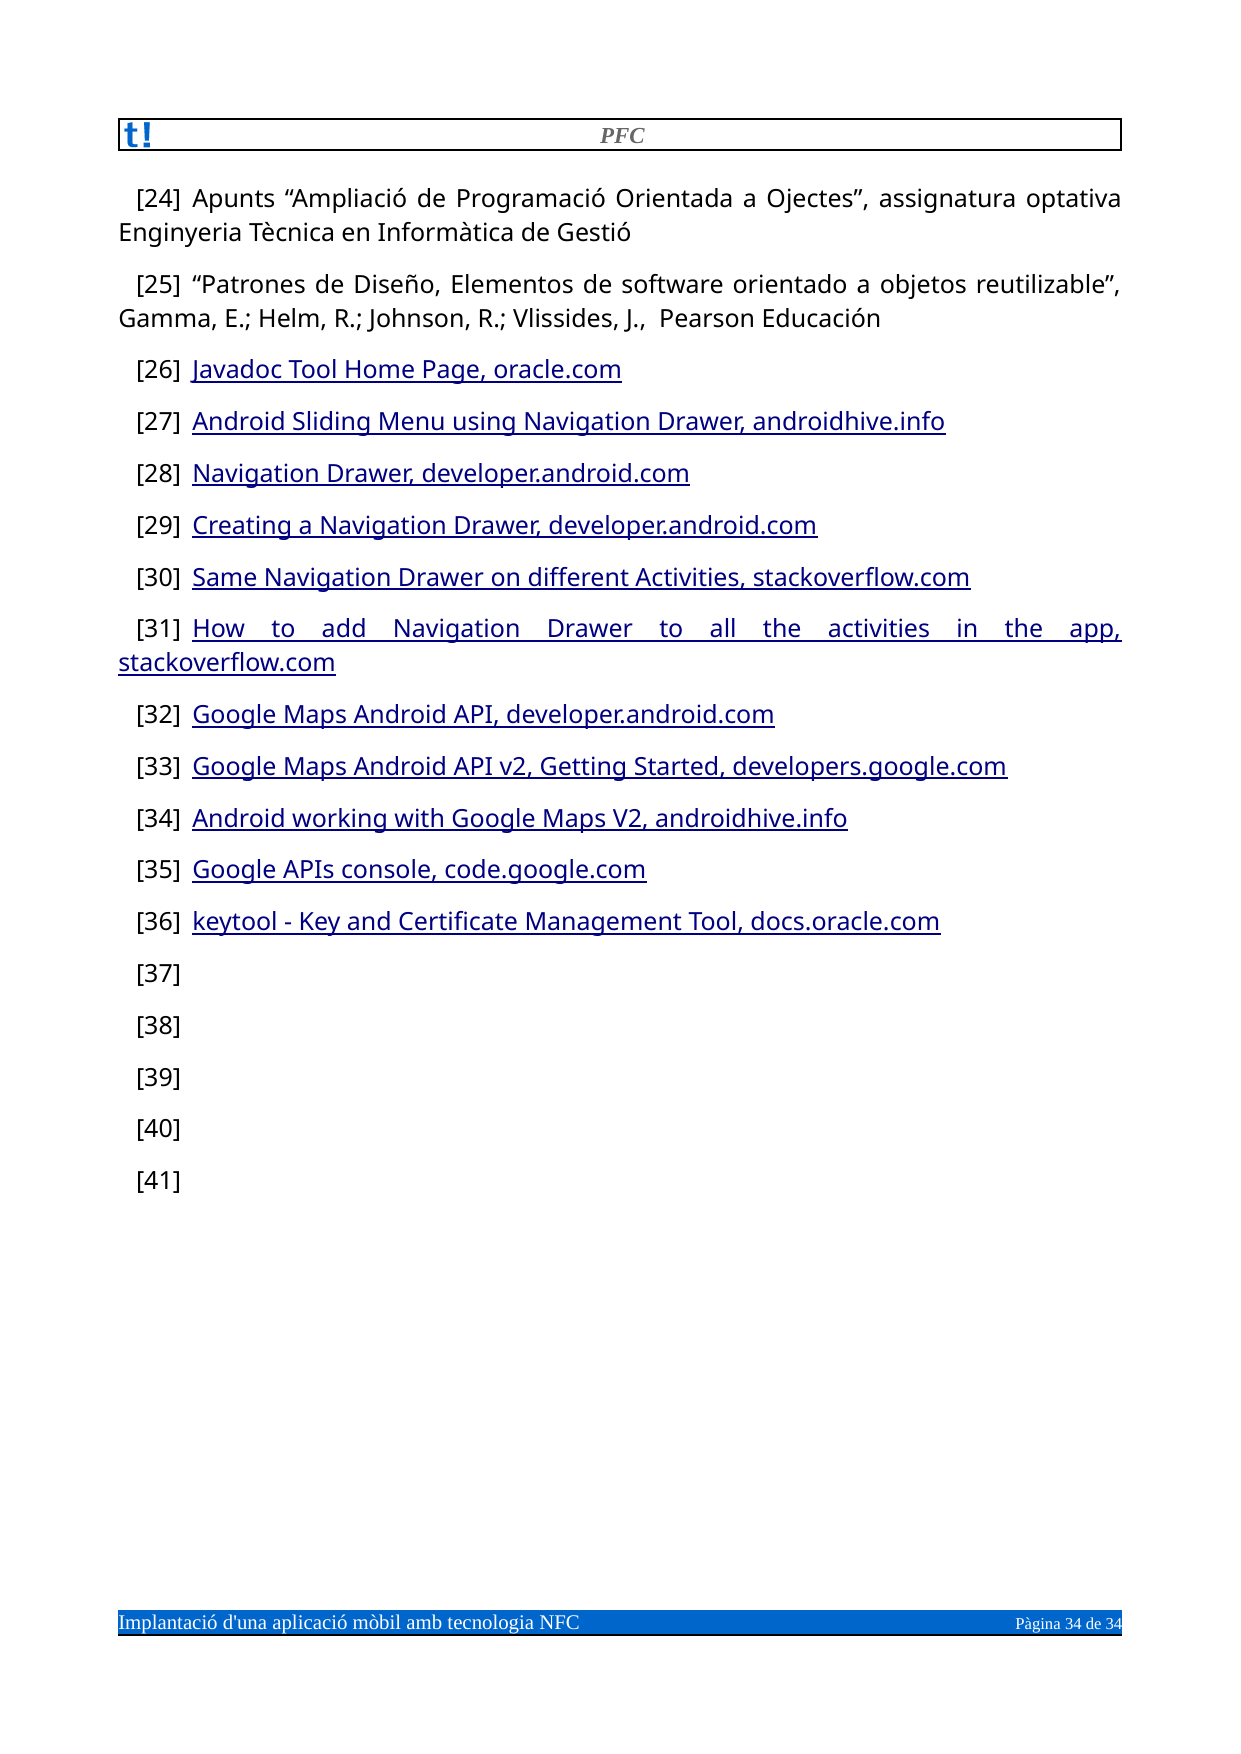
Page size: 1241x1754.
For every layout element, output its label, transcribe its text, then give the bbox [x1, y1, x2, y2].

text [34] Android working with Google Maps V2, androidhive.info [118, 800, 1122, 834]
text [40] [118, 1111, 1122, 1145]
text [35] Google APIs console, code.google.com [118, 852, 1122, 886]
text [28] Navigation Drawer, developer.android.com [118, 456, 1122, 490]
text [25] “Patrones de Diseño, Elementos de software orientado a objetos reutilizable”, Gamma, E.; Helm, R.; Johnson, R.; Vlissides, J., Pearson Educación [118, 266, 1122, 334]
text [39] [118, 1059, 1122, 1093]
text [41] [118, 1163, 1122, 1197]
text [29] Creating a Navigation Drawer, developer.android.com [118, 507, 1122, 542]
text [36] keytool - Key and Certificate Management Tool, docs.oracle.com [118, 904, 1122, 938]
text [27] Android Sliding Menu using Navigation Drawer, androidhive.info [118, 404, 1122, 438]
text [30] Same Navigation Drawer on different Activities, stackoverflow.com [118, 559, 1122, 593]
text [31] How to add Navigation Drawer to all the activities in the app, stackoverflow.com [118, 611, 1122, 679]
text [24] Apunts “Ampliació de Programació Orientada a Ojectes”, assignatura optativa Enginyeria Tècnica en Informàtica de Gestió [118, 181, 1122, 249]
text [38] [118, 1007, 1122, 1042]
text [32] Google Maps Android API, developer.android.com [118, 697, 1122, 731]
picture [123, 121, 151, 148]
text [26] Javadoc Tool Home Page, oracle.com [118, 352, 1122, 386]
text [33] Google Maps Android API v2, Getting Started, developers.google.com [118, 749, 1122, 783]
text [37] [118, 956, 1122, 990]
